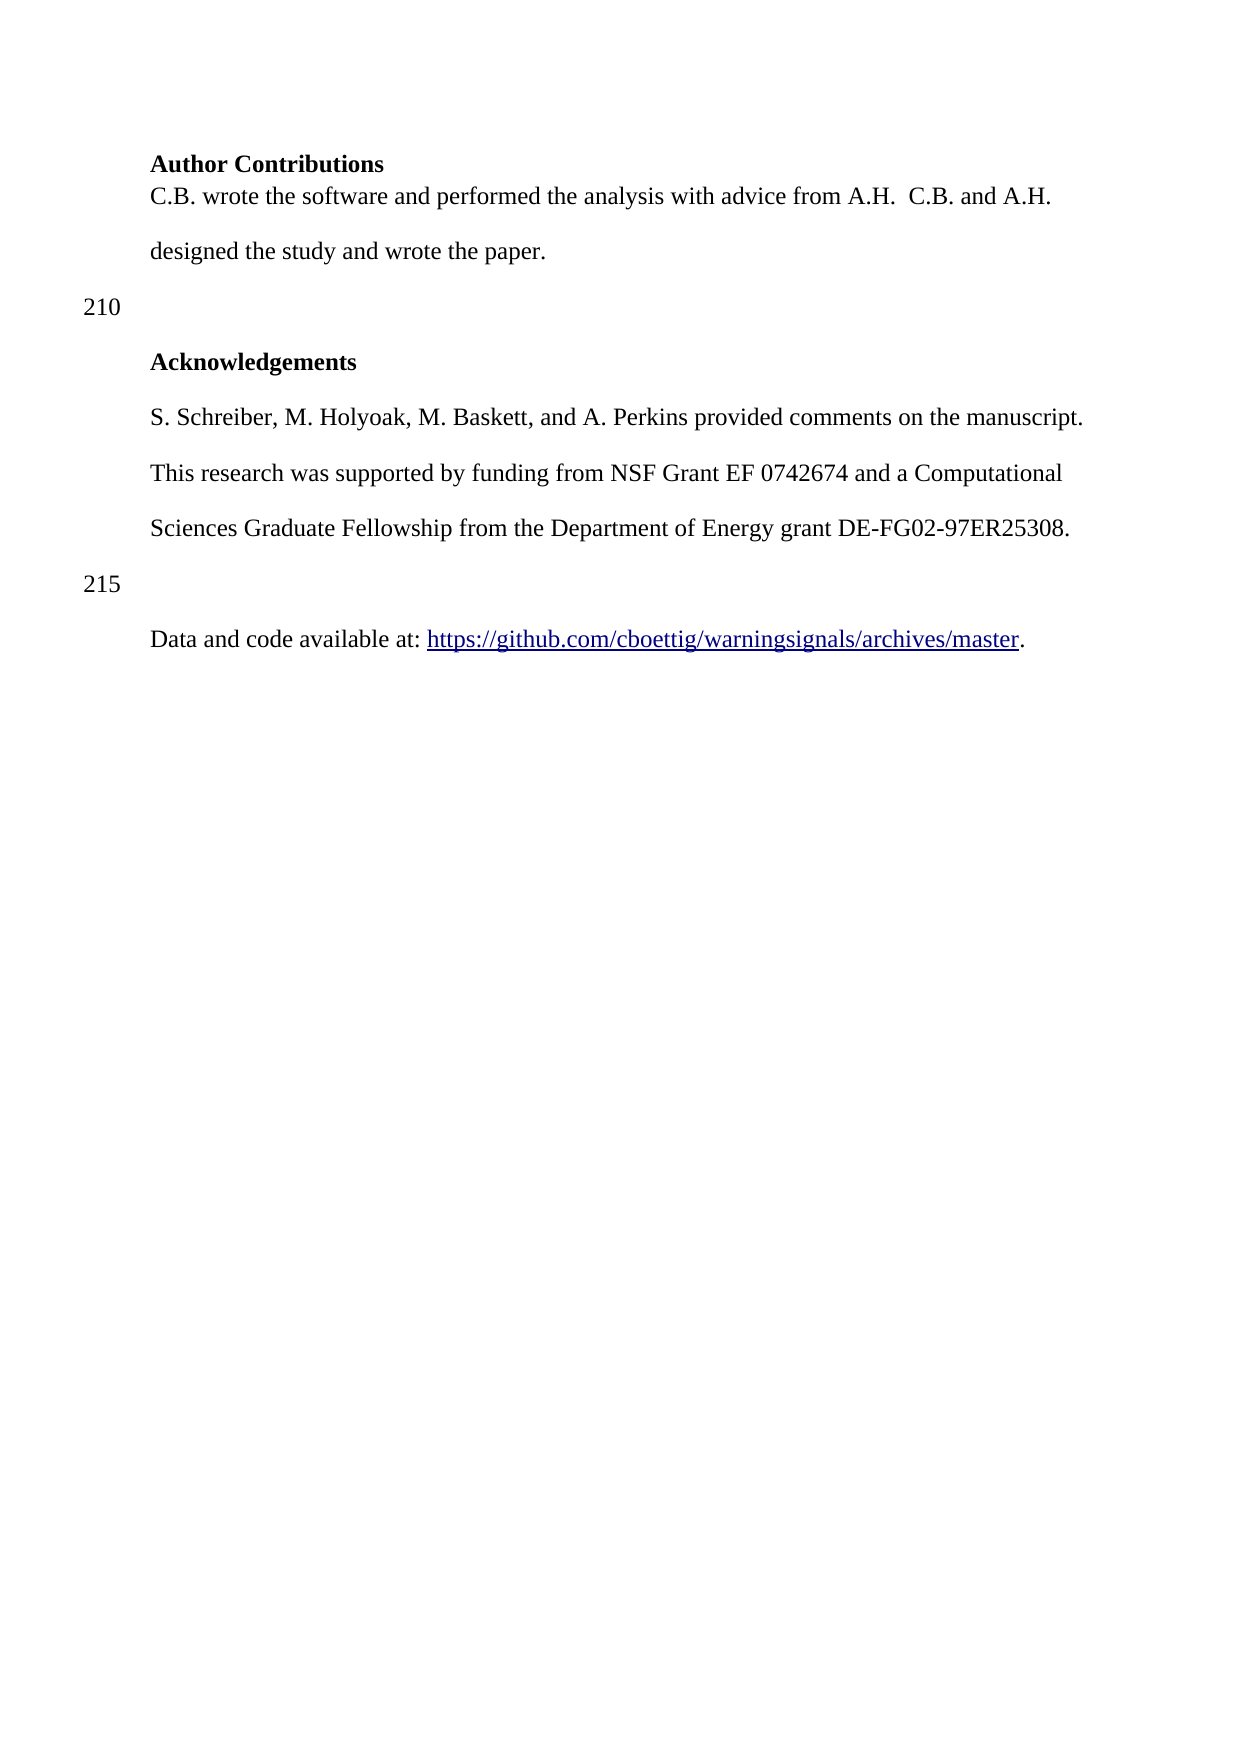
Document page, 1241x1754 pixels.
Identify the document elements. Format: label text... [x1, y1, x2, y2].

text Acknowledgements [150, 348, 1090, 376]
text Data and code available at: https://github.com/cboettig/warningsignals/archives/master. [150, 625, 1090, 653]
text C.B. wrote the software and performed the analysis with advice from A.H. C.B. and A.H. designed the study and wrote the paper. [150, 182, 1090, 265]
text Author Contributions [150, 150, 1090, 178]
text S. Schreiber, M. Holyoak, M. Baskett, and A. Perkins provided comments on the manuscript. This research was supported by funding from NSF Grant EF 0742674 and a Computational Sciences Graduate Fellowship from the Department of Energy grant DE-FG02-97ER25308. [150, 403, 1090, 542]
